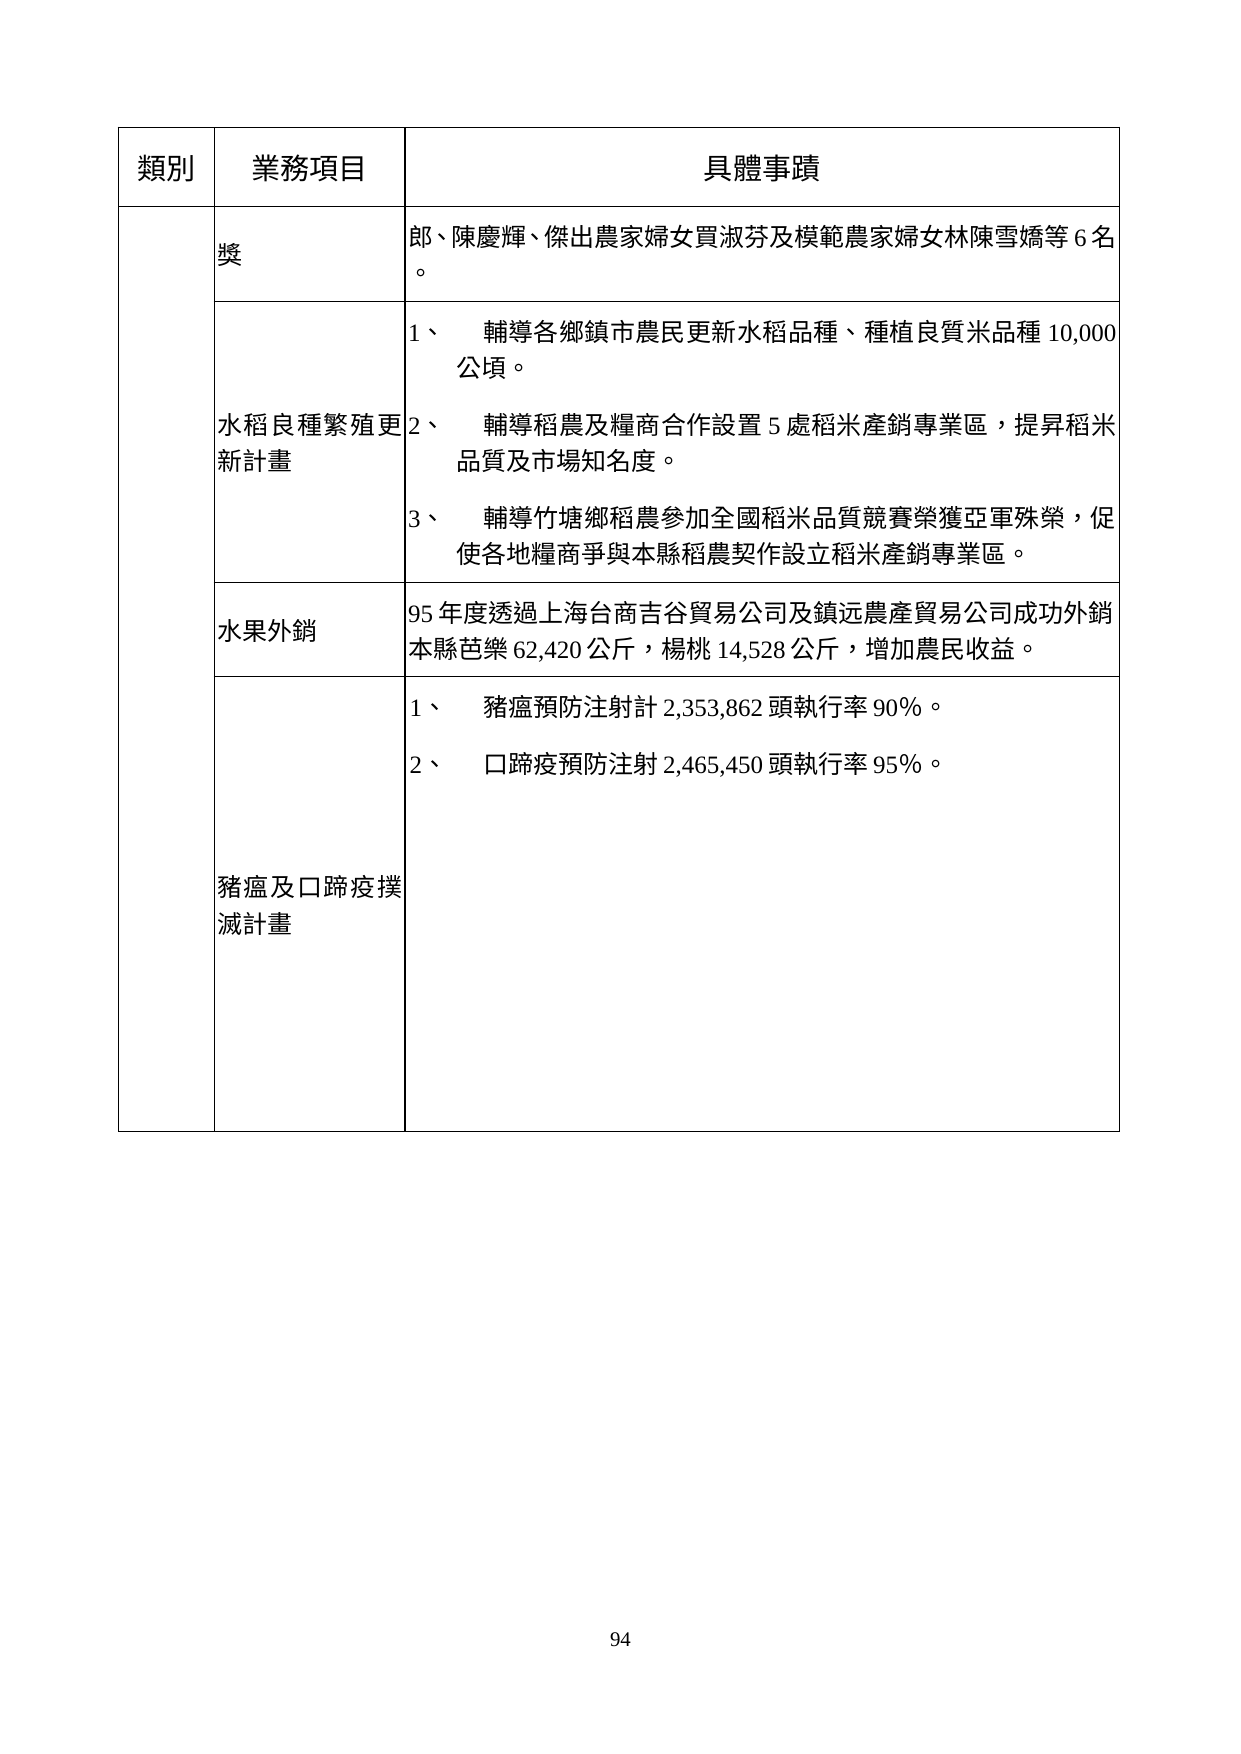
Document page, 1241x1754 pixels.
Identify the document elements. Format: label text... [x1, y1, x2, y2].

table_header 具體事蹟 [406, 128, 1119, 206]
table_cell 水稻良種繁殖更新計畫 [215, 302, 404, 582]
table_cell 95年度透過上海台商吉谷貿易公司及鎮远農產貿易公司成功外銷本縣芭樂62,420公斤，楊桃14,528公斤，增加農民收益。 [406, 583, 1119, 676]
table_cell 水果外銷 [215, 583, 404, 676]
table_cell 獎 [215, 207, 404, 301]
table_cell 豬瘟及口蹄疫撲滅計畫 [215, 677, 404, 1131]
table_cell 輔導各鄉鎮市農民更新水稻品種、種植良質米品種10,000公頃。 輔導稻農及糧商合作設置5處稻米產銷專業區，提昇稻米品質及市場知名度。 輔導竹塘鄉稻農參加全國稻米品質競賽榮獲亞軍殊榮，促使各地糧商爭與本縣稻農契作設立稻米產銷專業區。 [406, 302, 1119, 582]
table_cell [119, 207, 214, 1131]
table_cell 郎、陳慶輝、傑出農家婦女買淑芬及模範農家婦女林陳雪嬌等6名。 [406, 207, 1119, 301]
table_cell 豬瘟預防注射計2,353,862頭執行率90％。 口蹄疫預防注射2,465,450頭執行率95％。 [406, 677, 1119, 1131]
table_header 業務項目 [215, 128, 404, 206]
table_header 類別 [119, 128, 214, 206]
